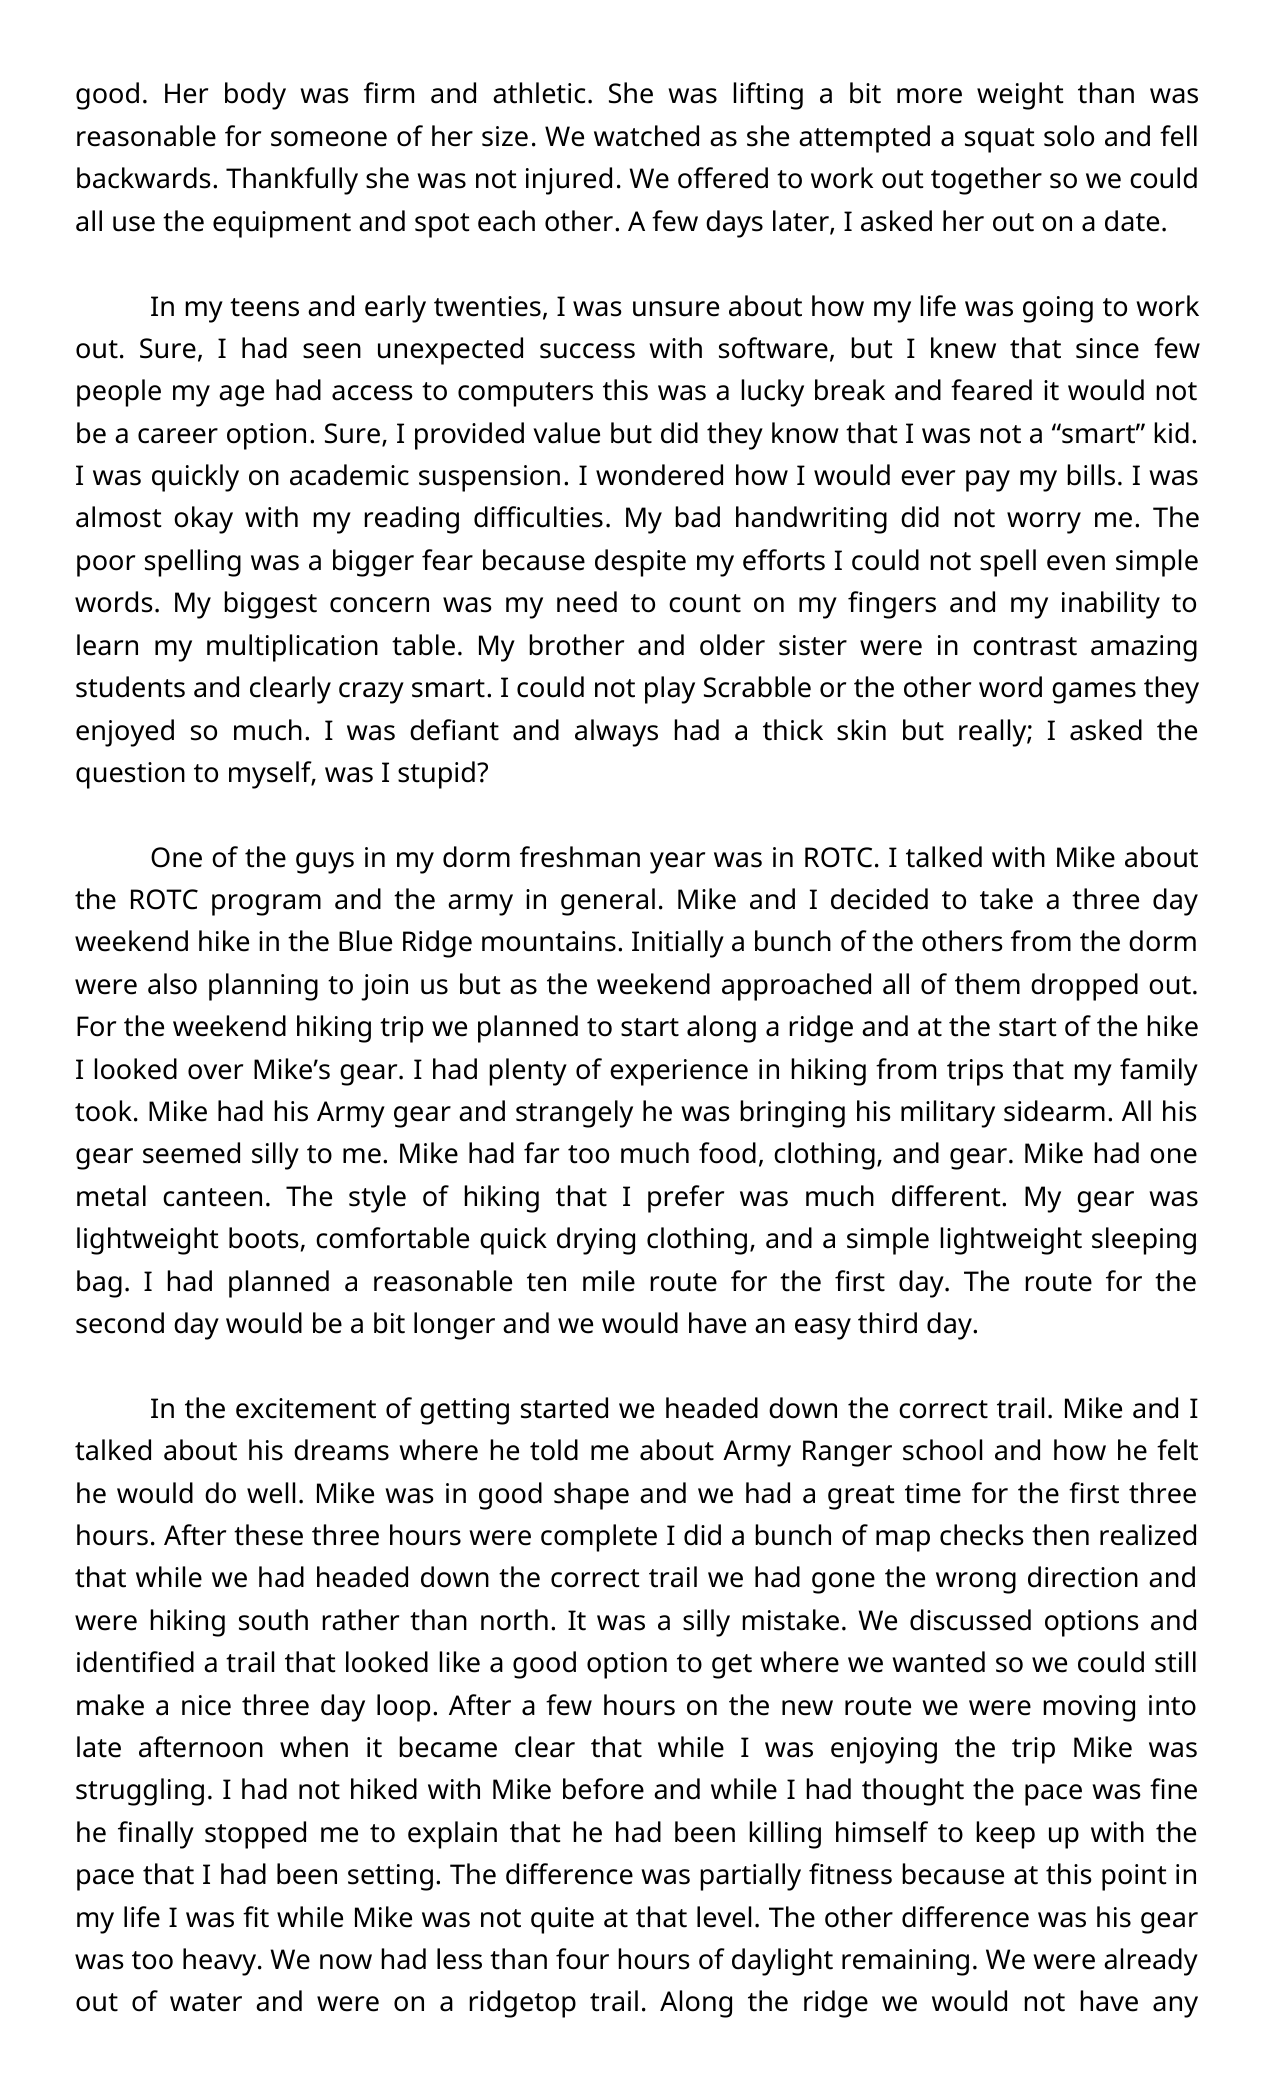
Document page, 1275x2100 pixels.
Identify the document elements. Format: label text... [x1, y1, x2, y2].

text In my teens and early twenties, I was unsure about how my life was going to work out. Sure, I had seen unexpected success with software, but I knew that since few people my age had access to computers this was a lucky break and feared it would not be a career option. Sure, I provided value but did they know that I was not a “smart” kid. I was quickly on academic suspension. I wondered how I would ever pay my bills. I was almost okay with my reading difficulties. My bad handwriting did not worry me. The poor spelling was a bigger fear because despite my efforts I could not spell even simple words. My biggest concern was my need to count on my fingers and my inability to learn my multiplication table. My brother and older sister were in contrast amazing students and clearly crazy smart. I could not play Scrabble or the other word games they enjoyed so much. I was defiant and always had a thick skin but really; I asked the question to myself, was I stupid? [75, 287, 1200, 790]
text In the excitement of getting started we headed down the correct trail. Mike and I talked about his dreams where he told me about Army Ranger school and how he felt he would do well. Mike was in good shape and we had a great time for the first three hours. After these three hours were complete I did a bunch of map checks then realized that while we had headed down the correct trail we had gone the wrong direction and were hiking south rather than north. It was a silly mistake. We discussed options and identified a trail that looked like a good option to get where we wanted so we could still make a nice three day loop. After a few hours on the new route we were moving into late afternoon when it became clear that while I was enjoying the trip Mike was struggling. I had not hiked with Mike before and while I had thought the pace was fine he finally stopped me to explain that he had been killing himself to keep up with the pace that I had been setting. The difference was partially fitness because at this point in my life I was fit while Mike was not quite at that level. The other difference was his gear was too heavy. We now had less than four hours of daylight remaining. We were already out of water and were on a ridgetop trail. Along the ridge we would not have any [75, 1389, 1200, 2020]
text One of the guys in my dorm freshman year was in ROTC. I talked with Mike about the ROTC program and the army in general. Mike and I decided to take a three day weekend hike in the Blue Ridge mountains. Initially a bunch of the others from the dorm were also planning to join us but as the weekend approached all of them dropped out. For the weekend hiking trip we planned to start along a ridge and at the start of the hike I looked over Mike’s gear. I had plenty of experience in hiking from trips that my family took. Mike had his Army gear and strangely he was bringing his military sidearm. All his gear seemed silly to me. Mike had far too much food, clothing, and gear. Mike had one metal canteen. The style of hiking that I prefer was much different. My gear was lightweight boots, comfortable quick drying clothing, and a simple lightweight sleeping bag. I had planned a reasonable ten mile route for the first day. The route for the second day would be a bit longer and we would have an easy third day. [75, 838, 1200, 1341]
text good. Her body was firm and athletic. She was lifting a bit more weight than was reasonable for someone of her size. We watched as she attempted a squat solo and fell backwards. Thankfully she was not injured. We offered to work out together so we could all use the equipment and spot each other. A few days later, I asked her out on a date. [75, 75, 1200, 239]
